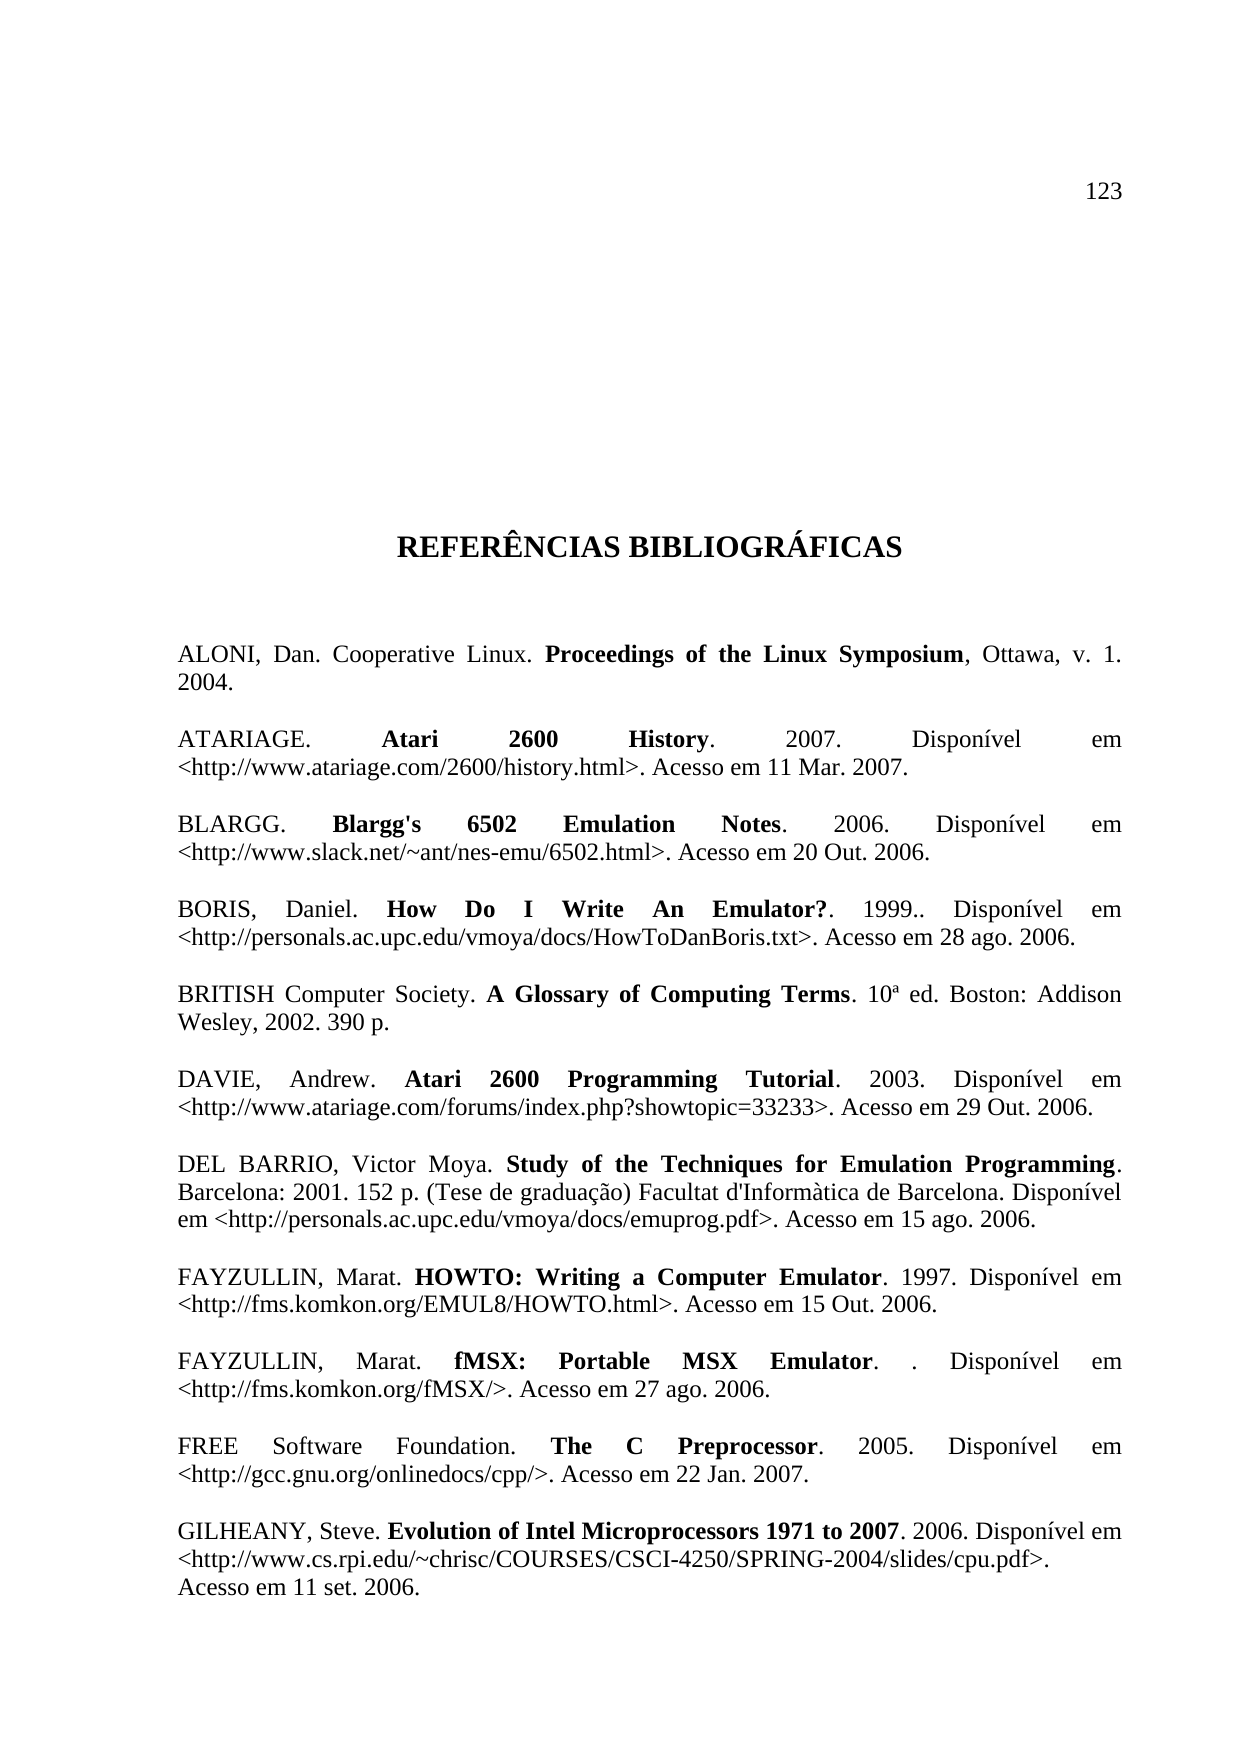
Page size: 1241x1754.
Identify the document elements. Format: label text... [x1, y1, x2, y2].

text FREE Software Foundation. The C Preprocessor. 2005. Disponível em <http://gcc.gnu.org/onlinedocs/cpp/>. Acesso em 22 Jan. 2007. [177, 1432, 1122, 1488]
text FAYZULLIN, Marat. fMSX: Portable MSX Emulator. . Disponível em <http://fms.komkon.org/fMSX/>. Acesso em 27 ago. 2006. [177, 1347, 1122, 1403]
text FAYZULLIN, Marat. HOWTO: Writing a Computer Emulator. 1997. Disponível em <http://fms.komkon.org/EMUL8/HOWTO.html>. Acesso em 15 Out. 2006. [177, 1263, 1122, 1318]
subtitle Referências Bibliográficas [177, 530, 1122, 564]
text BORIS, Daniel. How Do I Write An Emulator?. 1999.. Disponível em <http://personals.ac.upc.edu/vmoya/docs/HowToDanBoris.txt>. Acesso em 28 ago. 2006. [177, 895, 1122, 951]
text DAVIE, Andrew. Atari 2600 Programming Tutorial. 2003. Disponível em <http://www.atariage.com/forums/index.php?showtopic=33233>. Acesso em 29 Out. 2006. [177, 1065, 1122, 1121]
text BRITISH Computer Society. A Glossary of Computing Terms. 10ª ed. Boston: Addison Wesley, 2002. 390 p. [177, 980, 1122, 1036]
text GILHEANY, Steve. Evolution of Intel Microprocessors 1971 to 2007. 2006. Disponível em <http://www.cs.rpi.edu/~chrisc/COURSES/CSCI-4250/SPRING-2004/slides/cpu.pdf>. Acesso em 11 set. 2006. [177, 1517, 1122, 1600]
text ATARIAGE. Atari 2600 History. 2007. Disponível em <http://www.atariage.com/2600/history.html>. Acesso em 11 Mar. 2007. [177, 726, 1122, 781]
text DEL BARRIO, Victor Moya. Study of the Techniques for Emulation Programming. Barcelona: 2001. 152 p. (Tese de graduação) Facultat d'Informàtica de Barcelona. Disponível em <http://personals.ac.upc.edu/vmoya/docs/emuprog.pdf>. Acesso em 15 ago. 2006. [177, 1150, 1122, 1233]
text BLARGG. Blargg's 6502 Emulation Notes. 2006. Disponível em <http://www.slack.net/~ant/nes-emu/6502.html>. Acesso em 20 Out. 2006. [177, 810, 1122, 866]
text ALONI, Dan. Cooperative Linux. Proceedings of the Linux Symposium, Ottawa, v. 1. 2004. [177, 641, 1122, 696]
